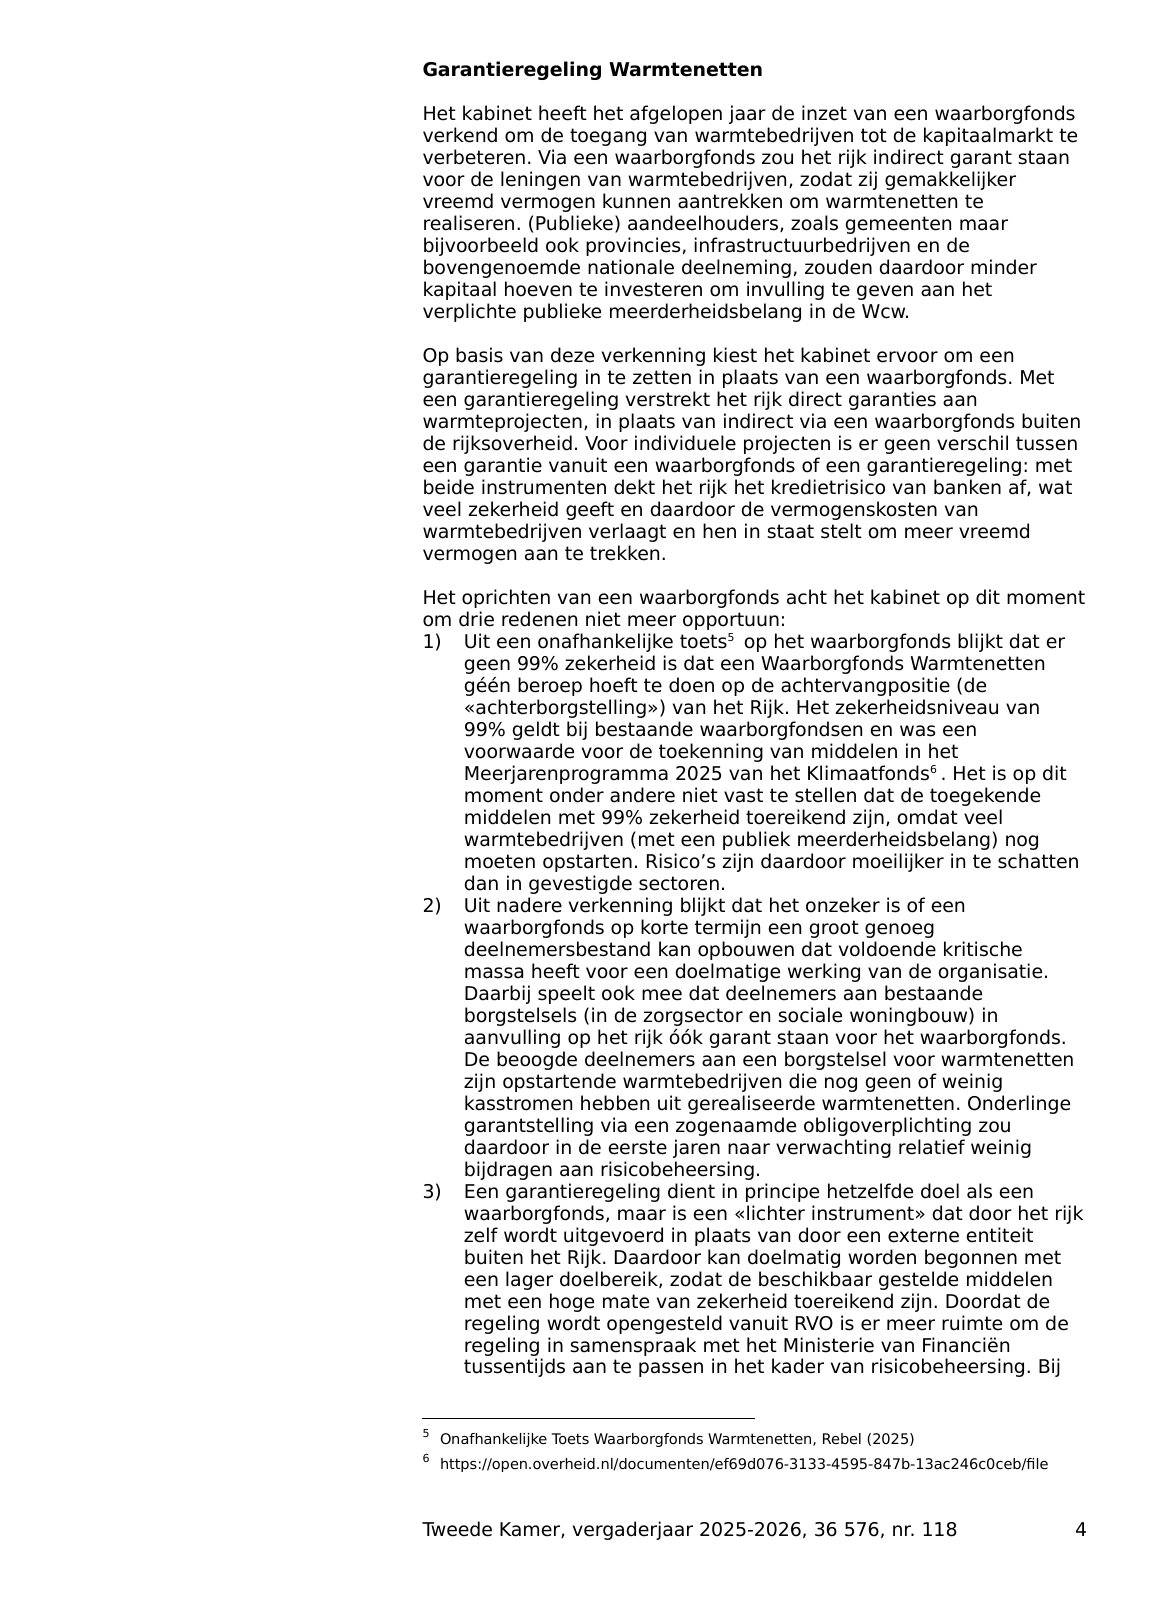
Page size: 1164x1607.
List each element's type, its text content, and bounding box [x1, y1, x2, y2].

text 2) Uit nadere verkenning blijkt dat het onzeker is of een waarborgfonds op korte termijn een groot genoeg deelnemersbestand kan opbouwen dat voldoende kritische massa heeft voor een doelmatige werking van de organisatie. Daarbij speelt ook mee dat deelnemers aan bestaande borgstelsels (in de zorgsector en sociale woningbouw) in aanvulling op het rijk óók garant staan voor het waarborgfonds. De beoogde deelnemers aan een borgstelsel voor warmtenetten zijn opstartende warmtebedrijven die nog geen of weinig kasstromen hebben uit gerealiseerde warmtenetten. Onderlinge garantstelling via een zogenaamde obligoverplichting zou daardoor in de eerste jaren naar verwachting relatief weinig bijdragen aan risicobeheersing. [422, 895, 1087, 1181]
text Het oprichten van een waarborgfonds acht het kabinet op dit moment om drie redenen niet meer opportuun: [422, 587, 1087, 631]
text Onafhankelijke Toets Waarborgfonds Warmtenetten, Rebel (2025) [422, 1427, 1087, 1449]
text Op basis van deze verkenning kiest het kabinet ervoor om een garantieregeling in te zetten in plaats van een waarborgfonds. Met een garantieregeling verstrekt het rijk direct garanties aan warmteprojecten, in plaats van indirect via een waarborgfonds buiten de rijksoverheid. Voor individuele projecten is er geen verschil tussen een garantie vanuit een waarborgfonds of een garantieregeling: met beide instrumenten dekt het rijk het kredietrisico van banken af, wat veel zekerheid geeft en daardoor de vermogenskosten van warmtebedrijven verlaagt en hen in staat stelt om meer vreemd vermogen aan te trekken. [422, 345, 1087, 565]
subtitle Garantieregeling Warmtenetten [422, 59, 1087, 81]
text Het kabinet heeft het afgelopen jaar de inzet van een waarborgfonds verkend om de toegang van warmtebedrijven tot de kapitaalmarkt te verbeteren. Via een waarborgfonds zou het rijk indirect garant staan voor de leningen van warmtebedrijven, zodat zij gemakkelijker vreemd vermogen kunnen aantrekken om warmtenetten te realiseren. (Publieke) aandeelhouders, zoals gemeenten maar bijvoorbeeld ook provincies, infrastructuurbedrijven en de bovengenoemde nationale deelneming, zouden daardoor minder kapitaal hoeven te investeren om invulling te geven aan het verplichte publieke meerderheidsbelang in de Wcw. [422, 103, 1087, 323]
text 1) Uit een onafhankelijke toets op het waarborgfonds blijkt dat er geen 99% zekerheid is dat een Waarborgfonds Warmtenetten géén beroep hoeft te doen op de achtervangpositie (de «achterborgstelling») van het Rijk. Het zekerheidsniveau van 99% geldt bij bestaande waarborgfondsen en was een voorwaarde voor de toekenning van middelen in het Meerjarenprogramma 2025 van het Klimaatfonds. Het is op dit moment onder andere niet vast te stellen dat de toegekende middelen met 99% zekerheid toereikend zijn, omdat veel warmtebedrijven (met een publiek meerderheidsbelang) nog moeten opstarten. Risico’s zijn daardoor moeilijker in te schatten dan in gevestigde sectoren. [422, 631, 1087, 895]
text 3) Een garantieregeling dient in principe hetzelfde doel als een waarborgfonds, maar is een «lichter instrument» dat door het rijk zelf wordt uitgevoerd in plaats van door een externe entiteit buiten het Rijk. Daardoor kan doelmatig worden begonnen met een lager doelbereik, zodat de beschikbaar gestelde middelen met een hoge mate van zekerheid toereikend zijn. Doordat de regeling wordt opengesteld vanuit RVO is er meer ruimte om de regeling in samenspraak met het Ministerie van Financiën tussentijds aan te passen in het kader van risicobeheersing. Bij [422, 1181, 1087, 1378]
text https://open.overheid.nl/documenten/ef69d076-3133-4595-847b-13ac246c0ceb/file [422, 1452, 1087, 1474]
